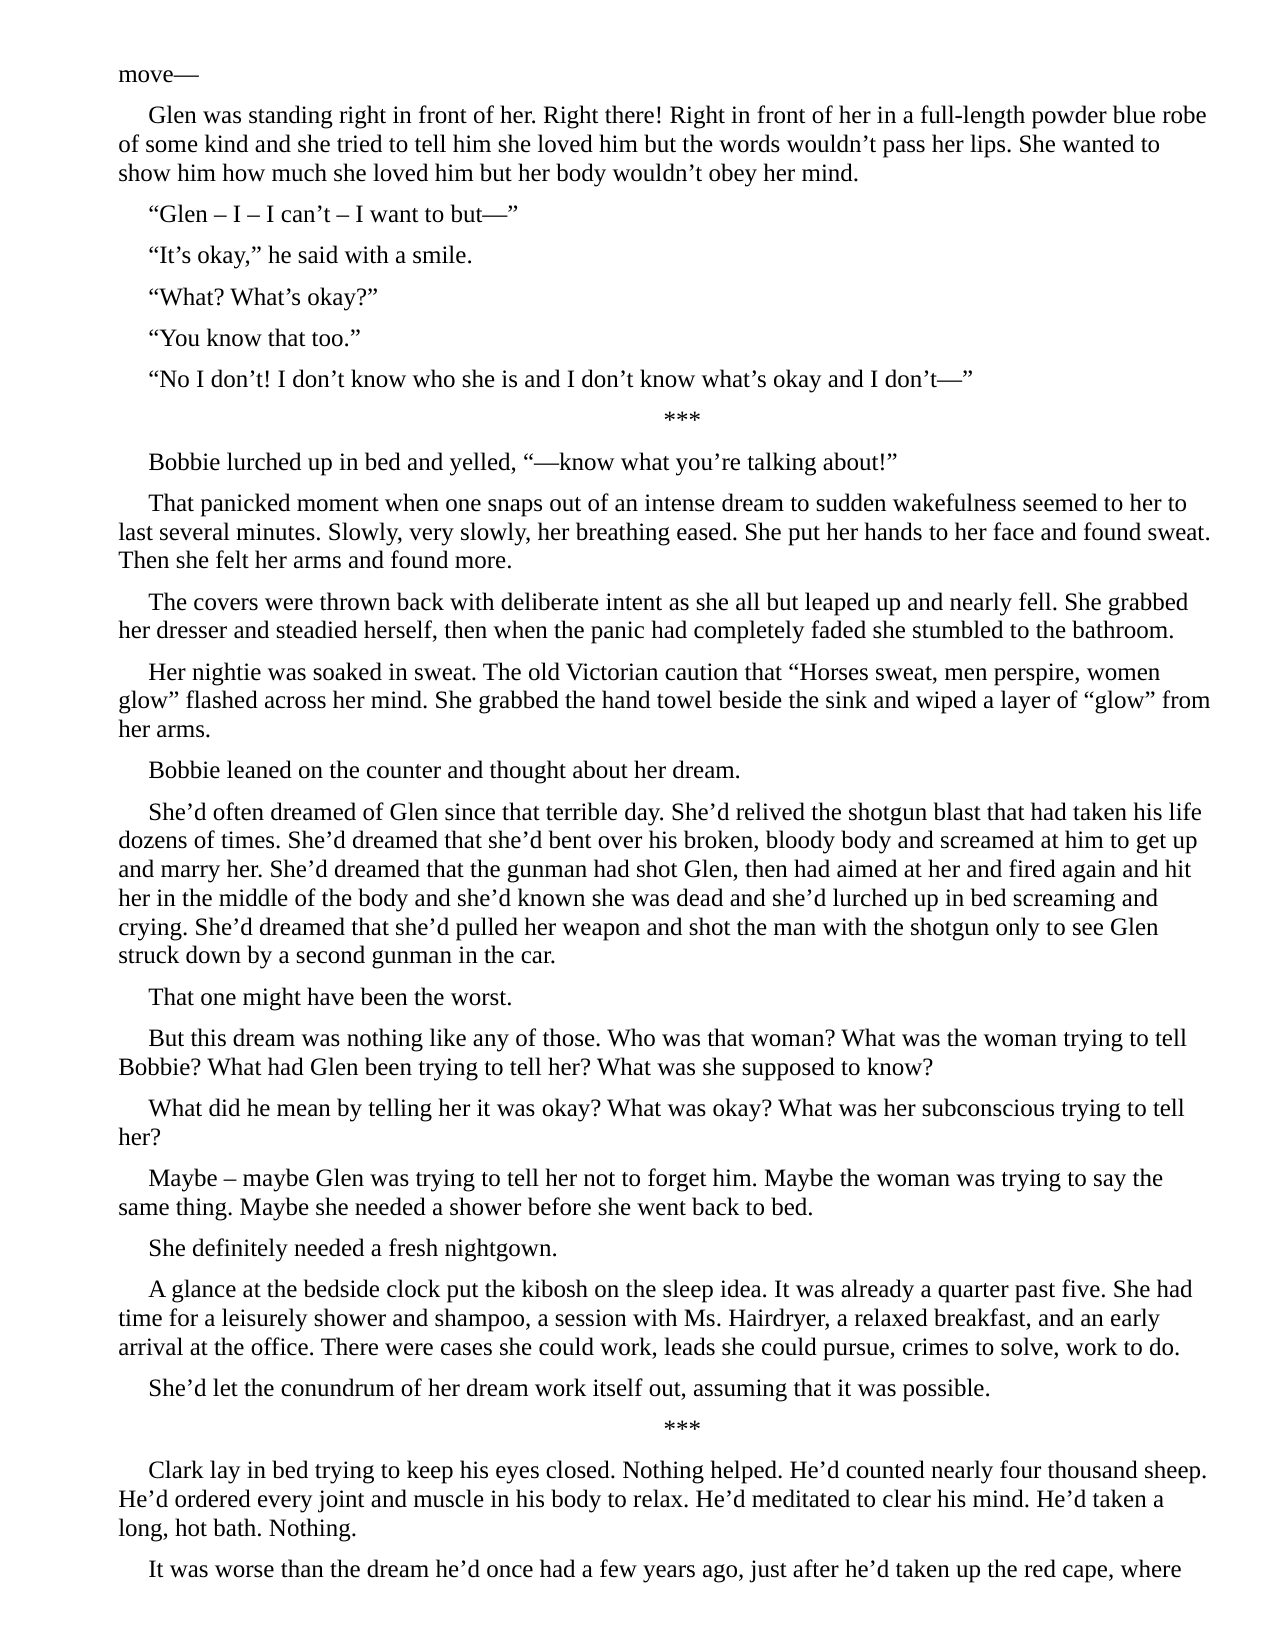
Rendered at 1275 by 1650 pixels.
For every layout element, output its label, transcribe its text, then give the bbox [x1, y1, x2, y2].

text Bobbie leaned on the counter and thought about her dream. [118, 755, 1216, 784]
text She’d let the conundrum of her dream work itself out, assuming that it was possible. [118, 1373, 1216, 1402]
text Bobbie lurched up in bed and yelled, “—know what you’re talking about!” [118, 447, 1216, 475]
text It was worse than the dream he’d once had a few years ago, just after he’d taken up the red cape, where [118, 1554, 1216, 1583]
text The covers were thrown back with deliberate intent as she all but leaped up and nearly fell. She grabbed her dresser and steadied herself, then when the panic had completely faded she stumbled to the bathroom. [118, 587, 1216, 644]
text *** [118, 405, 1216, 434]
text That panicked moment when one snaps out of an intense dream to sudden wakefulness seemed to her to last several minutes. Slowly, very slowly, her breathing eased. She put her hands to her face and found sweat. Then she felt her arms and found more. [118, 488, 1216, 574]
text Glen was standing right in front of her. Right there! Right in front of her in a full-length powder blue robe of some kind and she tried to tell him she loved him but the words wouldn’t pass her lips. She wanted to show him how much she loved him but her body wouldn’t obey her mind. [118, 100, 1216, 187]
text Her nightie was soaked in sweat. The old Victorian caution that “Horses sweat, men perspire, women glow” flashed across her mind. She grabbed the hand towel beside the sink and wiped a layer of “glow” from her arms. [118, 657, 1216, 743]
text Clark lay in bed trying to keep his eyes closed. Nothing helped. He’d counted nearly four thousand sheep. He’d ordered every joint and muscle in his body to relax. He’d meditated to clear his mind. He’d taken a long, hot bath. Nothing. [118, 1455, 1216, 1542]
text She definitely needed a fresh nightgown. [118, 1233, 1216, 1262]
text That one might have been the worst. [118, 982, 1216, 1010]
text But this dream was nothing like any of those. Who was that woman? What was the woman trying to tell Bobbie? What had Glen been trying to tell her? What was she supposed to know? [118, 1023, 1216, 1080]
text What did he mean by telling her it was okay? What was okay? What was her subconscious trying to tell her? [118, 1093, 1216, 1150]
text “What? What’s okay?” [118, 282, 1216, 310]
text “You know that too.” [118, 323, 1216, 352]
text “It’s okay,” he said with a smile. [118, 240, 1216, 269]
text A glance at the bedside clock put the kibosh on the sleep idea. It was already a quarter past five. She had time for a leisurely shower and shampoo, a session with Ms. Hairdryer, a relaxed breakfast, and an early arrival at the office. There were cases she could work, leads she could pursue, crimes to solve, work to do. [118, 1274, 1216, 1360]
text She’d often dreamed of Glen since that terrible day. She’d relived the shotgun blast that had taken his life dozens of times. She’d dreamed that she’d bent over his broken, bloody body and screamed at him to get up and marry her. She’d dreamed that the gunman had shot Glen, then had aimed at her and fired again and hit her in the middle of the body and she’d known she was dead and she’d lurched up in bed screaming and crying. She’d dreamed that she’d pulled her weapon and shot the man with the shotgun only to see Glen struck down by a second gunman in the car. [118, 797, 1216, 969]
text move— [118, 59, 1216, 88]
text *** [118, 1414, 1216, 1443]
text Maybe – maybe Glen was trying to tell her not to forget him. Maybe the woman was trying to say the same thing. Maybe she needed a shower before she went back to bed. [118, 1163, 1216, 1220]
text “Glen – I – I can’t – I want to but—” [118, 199, 1216, 228]
text “No I don’t! I don’t know who she is and I don’t know what’s okay and I don’t—” [118, 364, 1216, 393]
